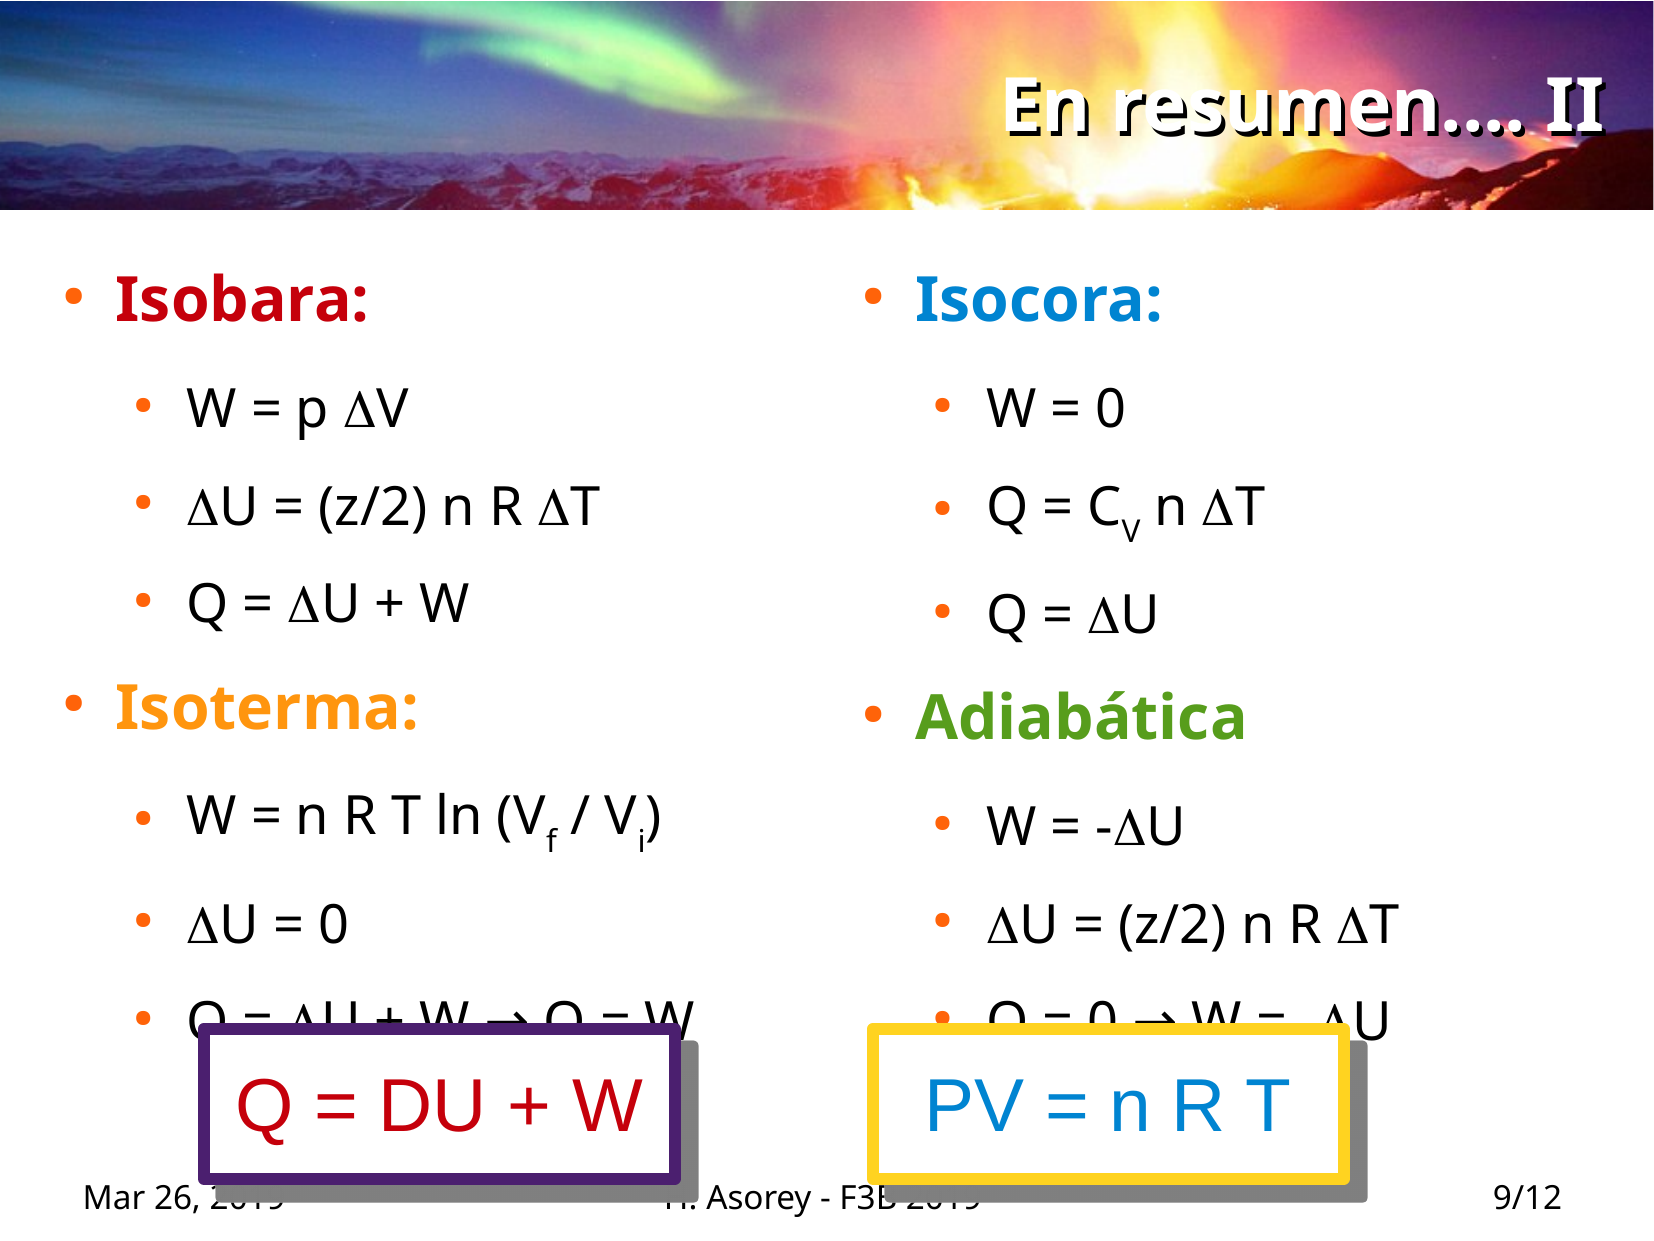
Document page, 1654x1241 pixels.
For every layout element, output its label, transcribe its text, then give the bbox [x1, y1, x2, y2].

picture [0, 1, 1654, 210]
list Isocora: W = 0 Q = CV n DT Q = DU Adiabática W = -DU DU = (z/2) n R DT Q = 0 → W = -DU [844, 255, 1606, 1156]
list Isobara: W = p DV DU = (z/2) n R DT Q = DU + W Isoterma: W = n R T ln (Vf / Vi) DU = 0 Q = DU + W → Q = W [45, 255, 807, 1156]
text_box Q = DU + W [203, 1028, 675, 1179]
title En resumen.... II [45, 15, 1606, 191]
text_box PV = n R T [872, 1028, 1344, 1179]
